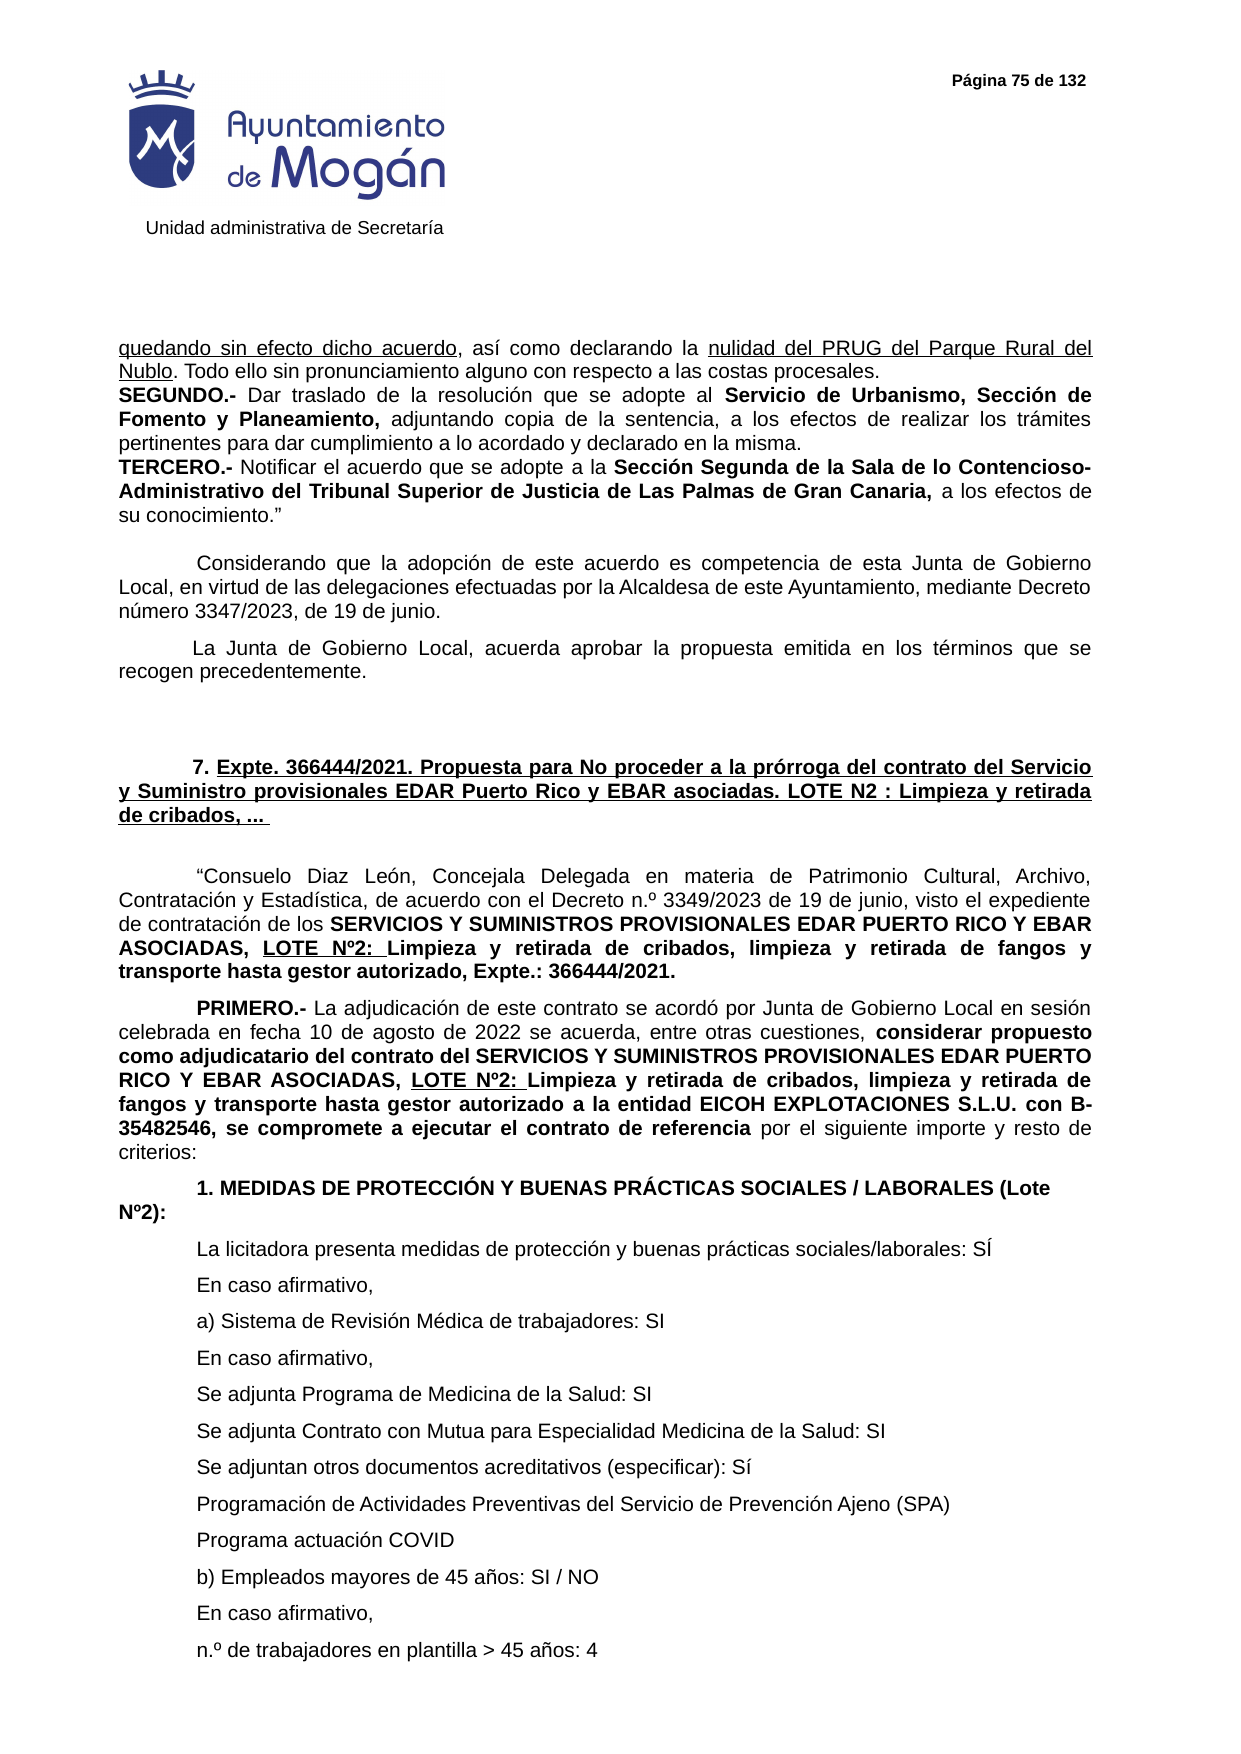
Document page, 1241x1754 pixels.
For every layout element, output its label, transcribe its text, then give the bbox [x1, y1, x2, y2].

text Se adjunta Contrato con Mutua para Especialidad Medicina de la Salud: SI [118, 1419, 1092, 1443]
text SEGUNDO.- Dar traslado de la resolución que se adopte al Servicio de Urbanismo, Sección de Fomento y Planeamiento, adjuntando copia de la sentencia, a los efectos de realizar los trámites pertinentes para dar cumplimiento a lo acordado y declarado en la misma. [118, 383, 1092, 455]
text En caso afirmativo, [118, 1346, 1092, 1370]
text n.º de trabajadores en plantilla > 45 años: 4 [118, 1637, 1092, 1661]
text La Junta de Gobierno Local, acuerda aprobar la propuesta emitida en los términos que se recogen precedentemente. [118, 635, 1092, 683]
text Considerando que la adopción de este acuerdo es competencia de esta Junta de Gobierno Local, en virtud de las delegaciones efectuadas por la Alcaldesa de este Ayuntamiento, mediante Decreto número 3347/2023, de 19 de junio. [118, 551, 1092, 623]
text En caso afirmativo, [118, 1601, 1092, 1625]
text b) Empleados mayores de 45 años: SI / NO [118, 1564, 1092, 1588]
text 1. MEDIDAS DE PROTECCIÓN Y BUENAS PRÁCTICAS SOCIALES / LABORALES (Lote Nº2): [118, 1176, 1092, 1224]
picture [128, 70, 445, 206]
text En caso afirmativo, [118, 1273, 1092, 1297]
text 7. Expte. 366444/2021. Propuesta para No proceder a la prórroga del contrato del Servicio y Suministro provisionales EDAR Puerto Rico y EBAR asociadas. LOTE N2 : Limpieza y retirada [118, 755, 1092, 800]
text a) Sistema de Revisión Médica de trabajadores: SI [118, 1309, 1092, 1333]
text TERCERO.- Notificar el acuerdo que se adopte a la Sección Segunda de la Sala de lo Contencioso-Administrativo del Tribunal Superior de Justicia de Las Palmas de Gran Canaria, a los efectos de su conocimiento.” [118, 455, 1092, 527]
text PRIMERO.- La adjudicación de este contrato se acordó por Junta de Gobierno Local en sesión celebrada en fecha 10 de agosto de 2022 se acuerda, entre otras cuestiones, considerar propuesto como adjudicatario del contrato del SERVICIOS Y SUMINISTROS PROVISIONALES EDAR PUERTO RICO Y EBAR ASOCIADAS, LOTE Nº2: Limpieza y retirada de cribados, limpieza y retirada de fangos y transporte hasta gestor autorizado a la entidad EICOH EXPLOTACIONES S.L.U. con B-35482546, se compromete a ejecutar el contrato de referencia por el siguiente importe y resto de criterios: [118, 996, 1092, 1163]
text Programa actuación COVID [118, 1528, 1092, 1552]
text Programación de Actividades Preventivas del Servicio de Prevención Ajeno (SPA) [118, 1492, 1092, 1516]
text Se adjunta Programa de Medicina de la Salud: SI [118, 1382, 1092, 1406]
text “Consuelo Diaz León, Concejala Delegada en materia de Patrimonio Cultural, Archivo, Contratación y Estadística, de acuerdo con el Decreto n.º 3349/2023 de 19 de junio, visto el expediente de contratación de los SERVICIOS Y SUMINISTROS PROVISIONALES EDAR PUERTO RICO Y EBAR ASOCIADAS, LOTE Nº2: Limpieza y retirada de cribados, limpieza y retirada de fangos y transporte hasta gestor autorizado, Expte.: 366444/2021. [118, 863, 1092, 983]
text Se adjuntan otros documentos acreditativos (especificar): Sí [118, 1455, 1092, 1479]
text quedando sin efecto dicho acuerdo, así como declarando la nulidad del PRUG del Parque Rural del Nublo. Todo ello sin pronunciamiento alguno con respecto a las costas procesales. [118, 335, 1092, 383]
text de cribados, ... [118, 801, 1092, 827]
text La licitadora presenta medidas de protección y buenas prácticas sociales/laborales: SÍ [118, 1236, 1092, 1260]
